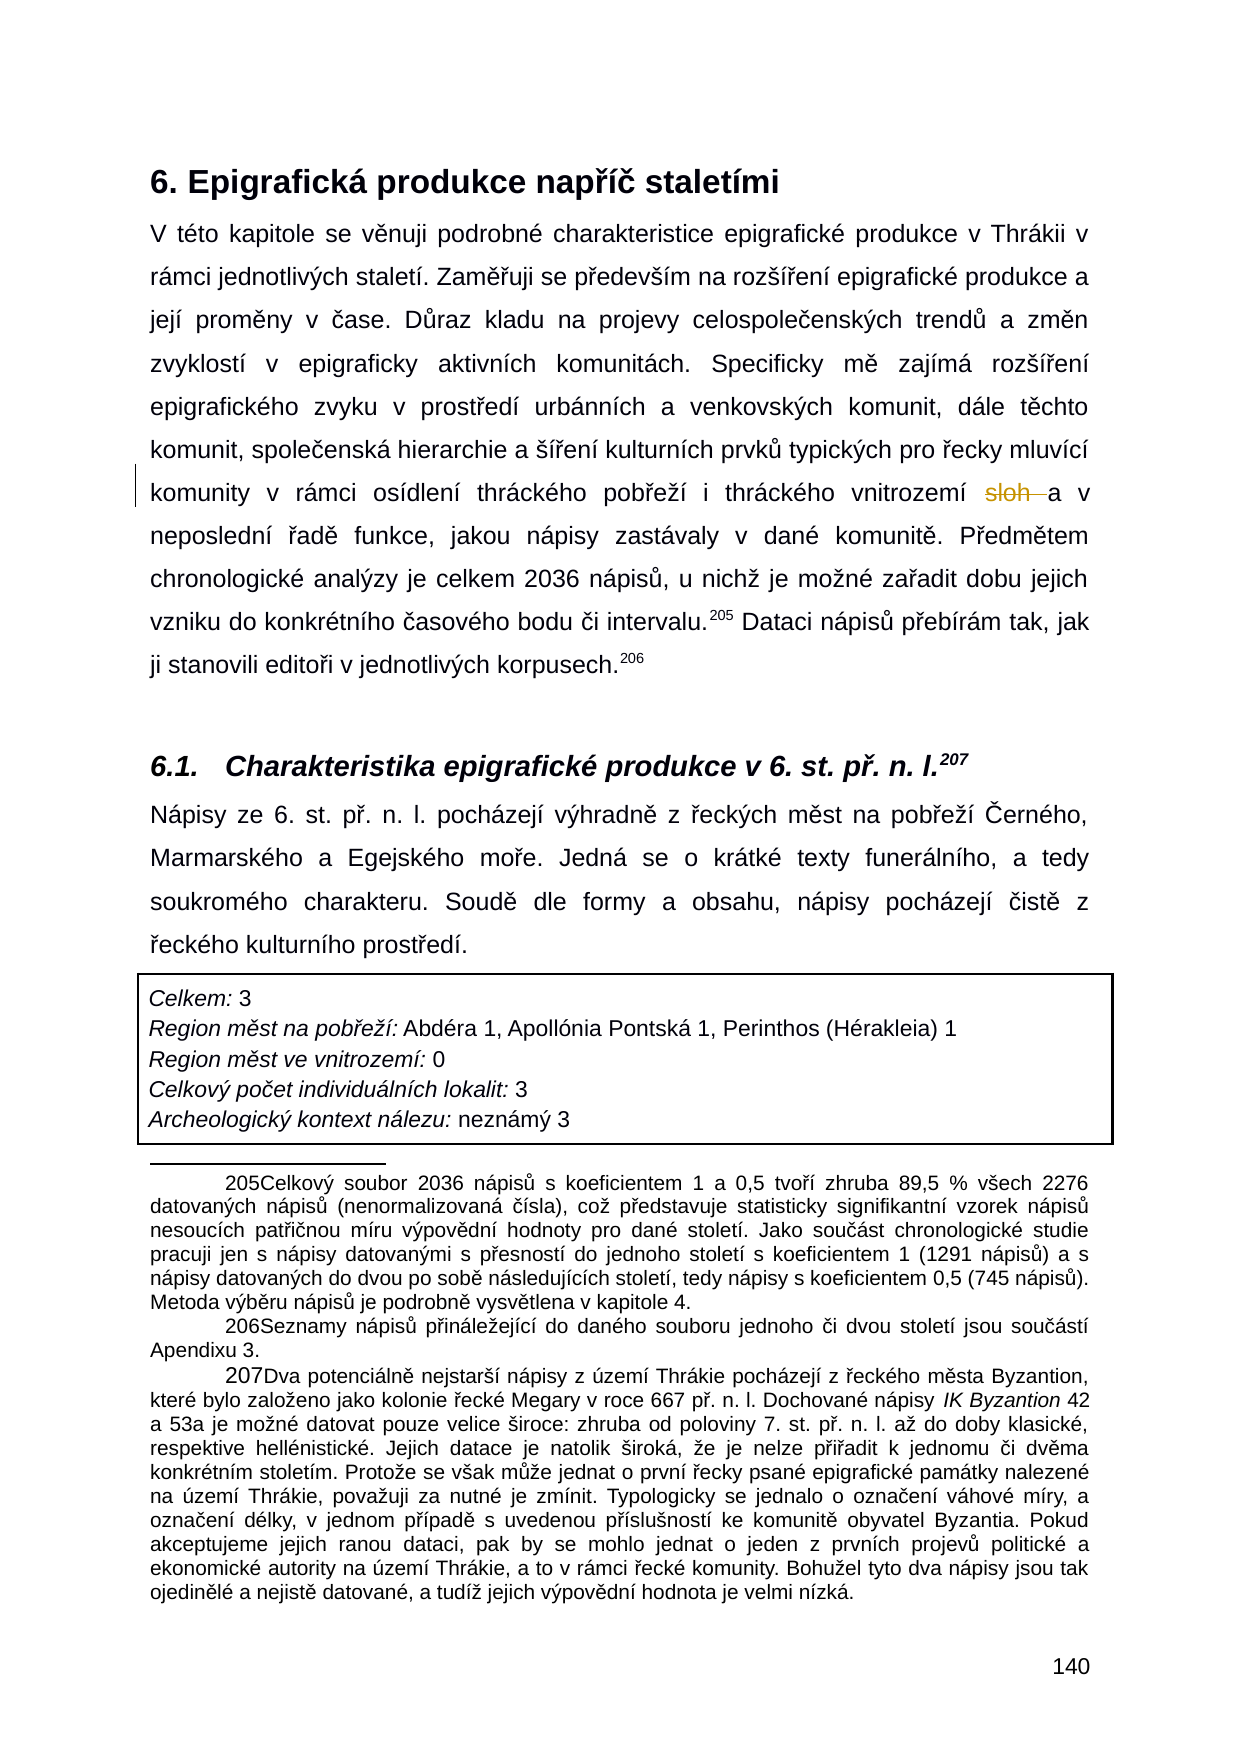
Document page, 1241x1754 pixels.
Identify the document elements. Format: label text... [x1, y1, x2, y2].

text V této kapitole se věnuji podrobné charakteristice epigrafické produkce v Thrákii v rámci jednotlivých staletí. Zaměřuji se především na rozšíření epigrafické produkce a její proměny v čase. Důraz kladu na projevy celospolečenských trendů a změn zvyklostí v epigraficky aktivních komunitách. Specificky mě zajímá rozšíření epigrafického zvyku v prostředí urbánních a venkovských komunit, dále těchto komunit, společenská hierarchie a šíření kulturních prvků typických pro řecky mluvící komunity v rámci osídlení thráckého pobřeží i thráckého vnitrozemí a v neposlední řadě funkce, jakou nápisy zastávaly v dané komunitě. Předmětem chronologické analýzy je celkem 2036 nápisů, u nichž je možné zařadit dobu jejich vzniku do konkrétního časového bodu či intervalu. Dataci nápisů přebírám tak, jak ji stanovili editoři v jednotlivých korpusech. [150, 219, 1090, 679]
text Nápisy ze 6. st. př. n. l. pocházejí výhradně z řeckých měst na pobřeží Černého, Marmarského a Egejského moře. Jedná se o krátké texty funerálního, a tedy soukromého charakteru. Soudě dle formy a obsahu, nápisy pocházejí čistě z řeckého kulturního prostředí. [150, 800, 1090, 958]
text Seznamy nápisů přináležející do daného souboru jednoho či dvou století jsou součástí Apendixu 3. [150, 1314, 1090, 1362]
table_header Celkem: 3 Region měst na pobřeží: Abdéra 1, Apollónia Pontská 1, Perinthos (Hérakleia) 1 Region měst ve vnitrozemí: 0 Celkový počet individuálních lokalit: 3 Archeologický kontext nálezu: neznámý 3 [139, 975, 1111, 1143]
text Celkový soubor 2036 nápisů s koeficientem 1 a 0,5 tvoří zhruba 89,5 % všech 2276 datovaných nápisů (nenormalizovaná čísla), což představuje statisticky signifikantní vzorek nápisů nesoucích patřičnou míru výpovědní hodnoty pro dané století. Jako součást chronologické studie pracuji jen s nápisy datovanými s přesností do jednoho století s koeficientem 1 (1291 nápisů) a s nápisy datovaných do dvou po sobě následujících století, tedy nápisy s koeficientem 0,5 (745 nápisů). Metoda výběru nápisů je podrobně vysvětlena v kapitole 4. [150, 1170, 1090, 1314]
list Epigrafická produkce napříč staletími [150, 162, 1090, 201]
list Dva potenciálně nejstarší nápisy z území Thrákie pocházejí z řeckého města Byzantion, které bylo založeno jako kolonie řecké Megary v roce 667 př. n. l. Dochované nápisy IK Byzantion 42 a 53a je možné datovat pouze velice široce: zhruba od poloviny 7. st. př. n. l. až do doby klasické, respektive hellénistické. Jejich datace je natolik široká, že je nelze přiřadit k jednomu či dvěma konkrétním stoletím. Protože se však může jednat o první řecky psané epigrafické památky nalezené na území Thrákie, považuji za nutné je zmínit. Typologicky se jednalo o označení váhové míry, a označení délky, v jednom případě s uvedenou příslušností ke komunitě obyvatel Byzantia. Pokud akceptujeme jejich ranou dataci, pak by se mohlo jednat o jeden z prvních projevů politické a ekonomické autority na území Thrákie, a to v rámci řecké komunity. Bohužel tyto dva nápisy jsou tak ojedinělé a nejistě datované, a tudíž jejich výpovědní hodnota je velmi nízká. [150, 1362, 1090, 1604]
list Charakteristika epigrafické produkce v 6. st. př. n. l. [150, 749, 1090, 783]
